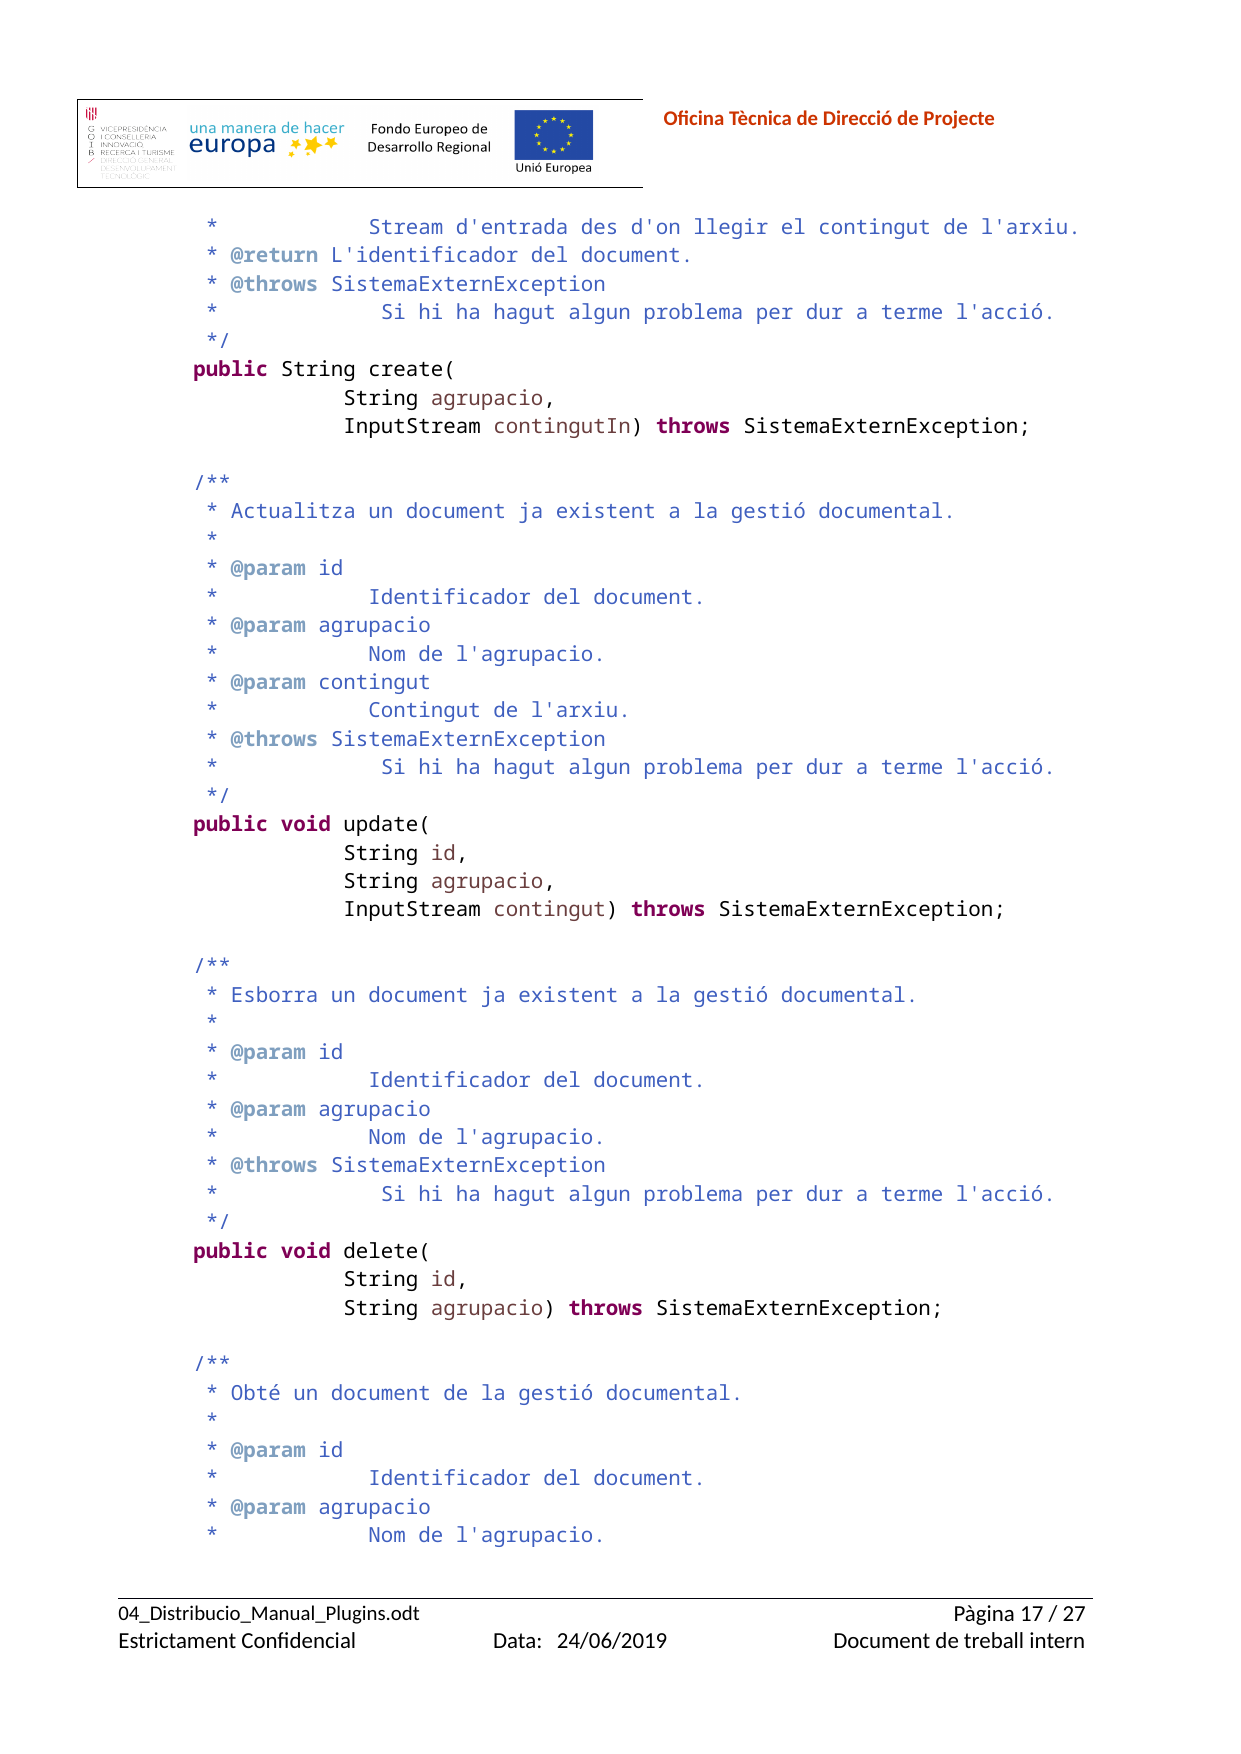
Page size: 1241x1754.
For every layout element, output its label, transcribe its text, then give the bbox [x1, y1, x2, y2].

text * @param agrupacio [118, 1094, 1122, 1122]
text /** [118, 1349, 1122, 1378]
text * Si hi ha hagut algun problema per dur a terme l'acció. [118, 752, 1122, 781]
text * Nom de l'agrupacio. [118, 1520, 1122, 1549]
text */ [118, 781, 1122, 809]
text * @throws SistemaExternException [118, 269, 1122, 297]
text * @param id [118, 553, 1122, 582]
text * Identificador del document. [118, 1065, 1122, 1094]
text * [118, 1406, 1122, 1435]
text * Obté un document de la gestió documental. [118, 1378, 1122, 1406]
text * Si hi ha hagut algun problema per dur a terme l'acció. [118, 297, 1122, 326]
text InputStream contingutIn) throws SistemaExternException; [118, 411, 1122, 439]
text * Si hi ha hagut algun problema per dur a terme l'acció. [118, 1179, 1122, 1207]
text String agrupacio, [118, 383, 1122, 411]
picture [187, 105, 599, 181]
text /** [118, 951, 1122, 980]
text * @param agrupacio [118, 610, 1122, 639]
text String agrupacio, [118, 866, 1122, 894]
text * Contingut de l'arxiu. [118, 696, 1122, 724]
text * Esborra un document ja existent a la gestió documental. [118, 980, 1122, 1008]
text String agrupacio) throws SistemaExternException; [118, 1293, 1122, 1321]
text * Identificador del document. [118, 1463, 1122, 1492]
text * Identificador del document. [118, 582, 1122, 610]
text InputStream contingut) throws SistemaExternException; [118, 894, 1122, 923]
text /** [118, 468, 1122, 496]
text */ [118, 326, 1122, 354]
text public String create( [118, 354, 1122, 383]
text */ [118, 1207, 1122, 1236]
text * Nom de l'agrupacio. [118, 639, 1122, 667]
text String id, [118, 1264, 1122, 1293]
text * [118, 525, 1122, 553]
text * @throws SistemaExternException [118, 724, 1122, 752]
text * Nom de l'agrupacio. [118, 1122, 1122, 1151]
text * @param id [118, 1435, 1122, 1463]
text * Actualitza un document ja existent a la gestió documental. [118, 496, 1122, 525]
picture [82, 105, 181, 181]
text * @param contingut [118, 667, 1122, 696]
text * @param id [118, 1037, 1122, 1065]
text String id, [118, 838, 1122, 866]
text public void delete( [118, 1236, 1122, 1264]
text * Stream d'entrada des d'on llegir el contingut de l'arxiu. [118, 212, 1122, 241]
text * @throws SistemaExternException [118, 1151, 1122, 1179]
text * @return L'identificador del document. [118, 241, 1122, 269]
text public void update( [118, 809, 1122, 838]
text * @param agrupacio [118, 1492, 1122, 1520]
text * [118, 1008, 1122, 1037]
